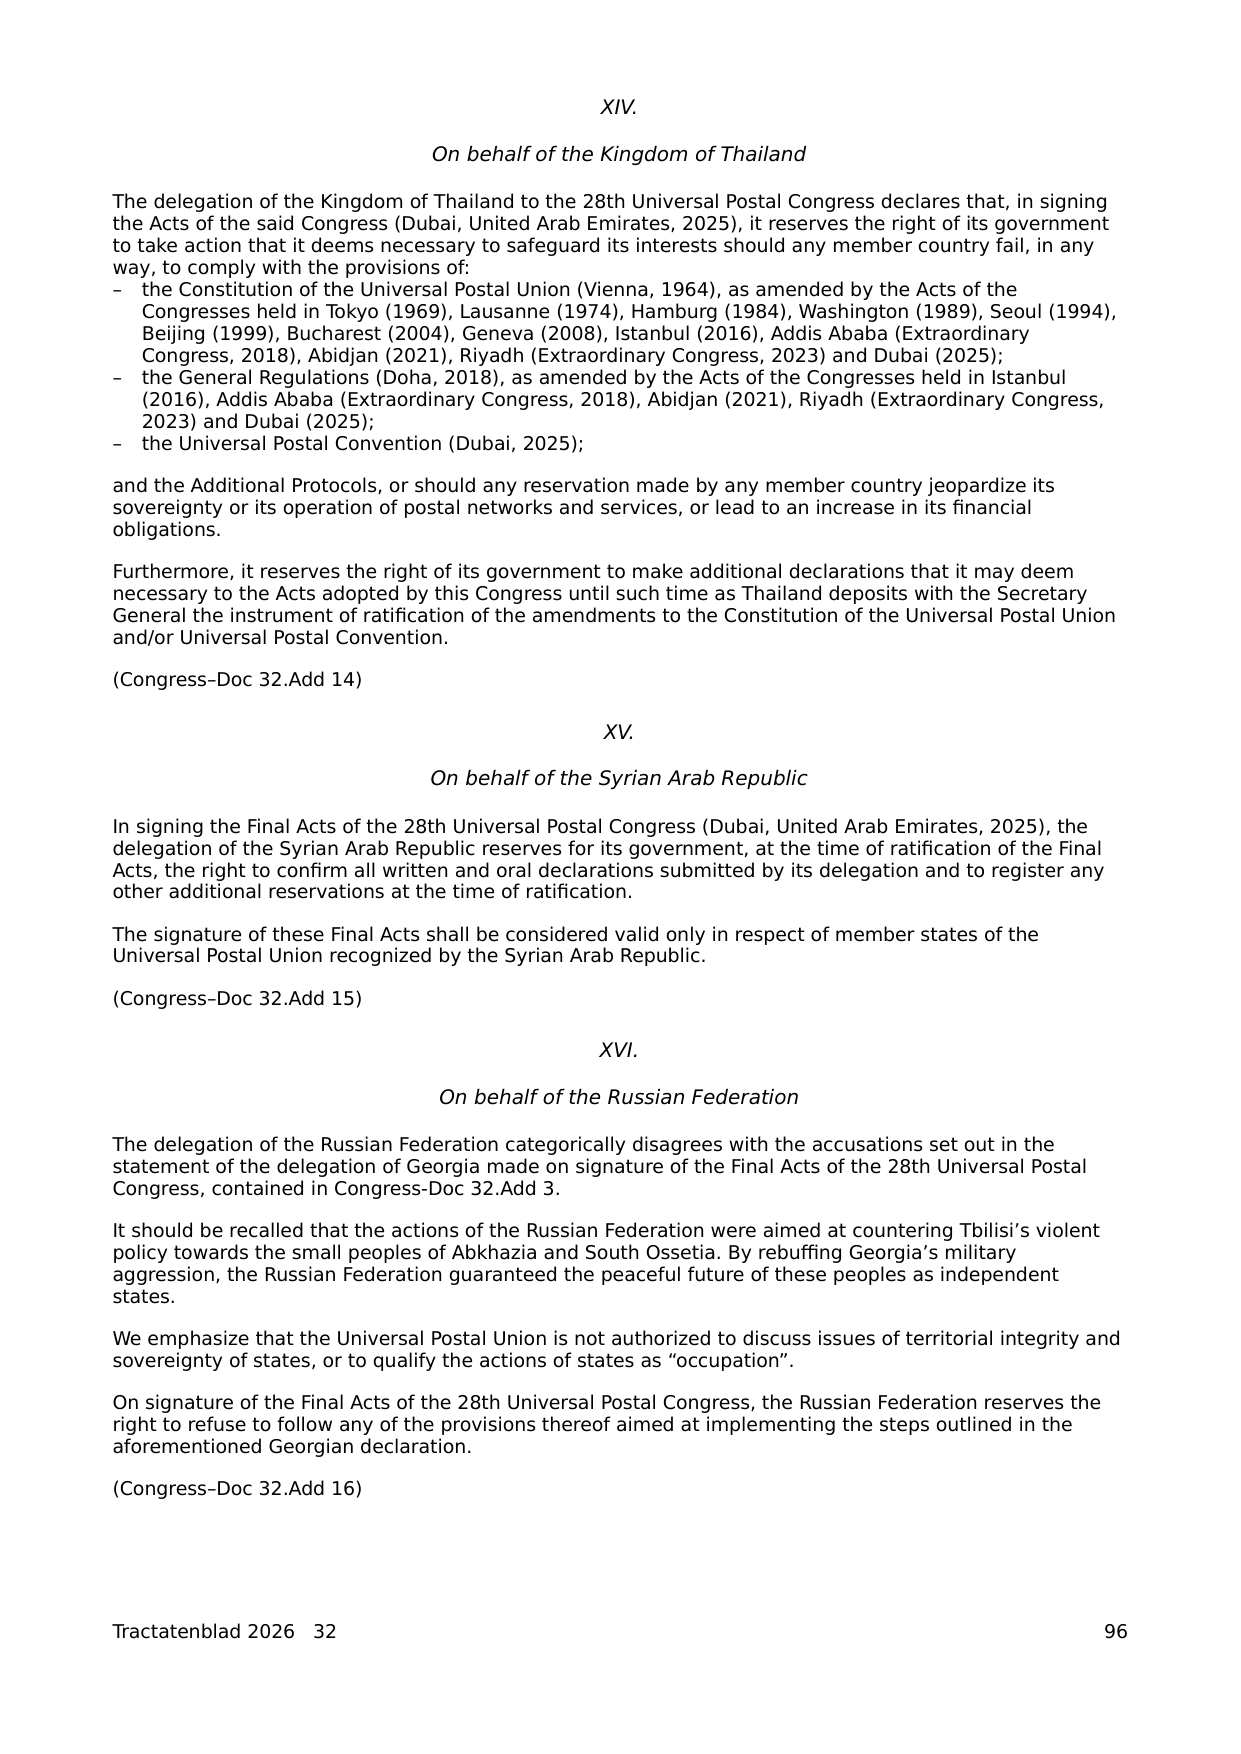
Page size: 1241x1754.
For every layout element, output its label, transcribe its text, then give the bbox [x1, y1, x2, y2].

text We emphasize that the Universal Postal Union is not authorized to discuss issues of territorial integrity and sovereignty of states, or to qualify the actions of states as “occupation”. [112, 1328, 1128, 1372]
text The delegation of the Russian Federation categorically disagrees with the accusations set out in the statement of the delegation of Georgia made on signature of the Final Acts of the 28th Universal Postal Congress, contained in Congress-Doc 32.Add 3. [112, 1134, 1128, 1200]
text and the Additional Protocols, or should any reservation made by any member country jeopardize its sovereignty or its operation of postal networks and services, or lead to an increase in its financial obligations. [112, 475, 1128, 541]
text In signing the Final Acts of the 28th Universal Postal Congress (Dubai, United Arab Emirates, 2025), the delegation of the Syrian Arab Republic reserves for its government, at the time of ratification of the Final Acts, the right to confirm all written and oral declarations submitted by its delegation and to register any other additional reservations at the time of ratification. [112, 816, 1128, 903]
subtitle XV. On behalf of the Syrian Arab Republic [112, 721, 1128, 791]
text – the General Regulations (Doha, 2018), as amended by the Acts of the Congresses held in Istanbul (2016), Addis Ababa (Extraordinary Congress, 2018), Abidjan (2021), Riyadh (Extraordinary Congress, 2023) and Dubai (2025); [112, 367, 1128, 433]
text On signature of the Final Acts of the 28th Universal Postal Congress, the Russian Federation reserves the right to refuse to follow any of the provisions thereof aimed at implementing the steps outlined in the aforementioned Georgian declaration. [112, 1392, 1128, 1458]
text – the Universal Postal Convention (Dubai, 2025); [112, 433, 1128, 455]
text (Congress–Doc 32.Add 14) [112, 668, 1128, 691]
text (Congress–Doc 32.Add 16) [112, 1478, 1128, 1500]
text Furthermore, it reserves the right of its government to make additional declarations that it may deem necessary to the Acts adopted by this Congress until such time as Thailand deposits with the Secretary General the instrument of ratification of the amendments to the Constitution of the Universal Postal Union and/or Universal Postal Convention. [112, 561, 1128, 648]
subtitle XIV. On behalf of the Kingdom of Thailand [112, 96, 1128, 166]
subtitle XVI. On behalf of the Russian Federation [112, 1039, 1128, 1109]
text The signature of these Final Acts shall be considered valid only in respect of member states of the Universal Postal Union recognized by the Syrian Arab Republic. [112, 923, 1128, 967]
text The delegation of the Kingdom of Thailand to the 28th Universal Postal Congress declares that, in signing the Acts of the said Congress (Dubai, United Arab Emirates, 2025), it reserves the right of its government to take action that it deems necessary to safeguard its interests should any member country fail, in any way, to comply with the provisions of: [112, 191, 1128, 279]
text (Congress–Doc 32.Add 15) [112, 987, 1128, 1009]
text – the Constitution of the Universal Postal Union (Vienna, 1964), as amended by the Acts of the Congresses held in Tokyo (1969), Lausanne (1974), Hamburg (1984), Washington (1989), Seoul (1994), Beijing (1999), Bucharest (2004), Geneva (2008), Istanbul (2016), Addis Ababa (Extraordinary Congress, 2018), Abidjan (2021), Riyadh (Extraordinary Congress, 2023) and Dubai (2025); [112, 279, 1128, 367]
text It should be recalled that the actions of the Russian Federation were aimed at countering Tbilisi’s violent policy towards the small peoples of Abkhazia and South Ossetia. By rebuffing Georgia’s military aggression, the Russian Federation guaranteed the peaceful future of these peoples as independent states. [112, 1220, 1128, 1308]
